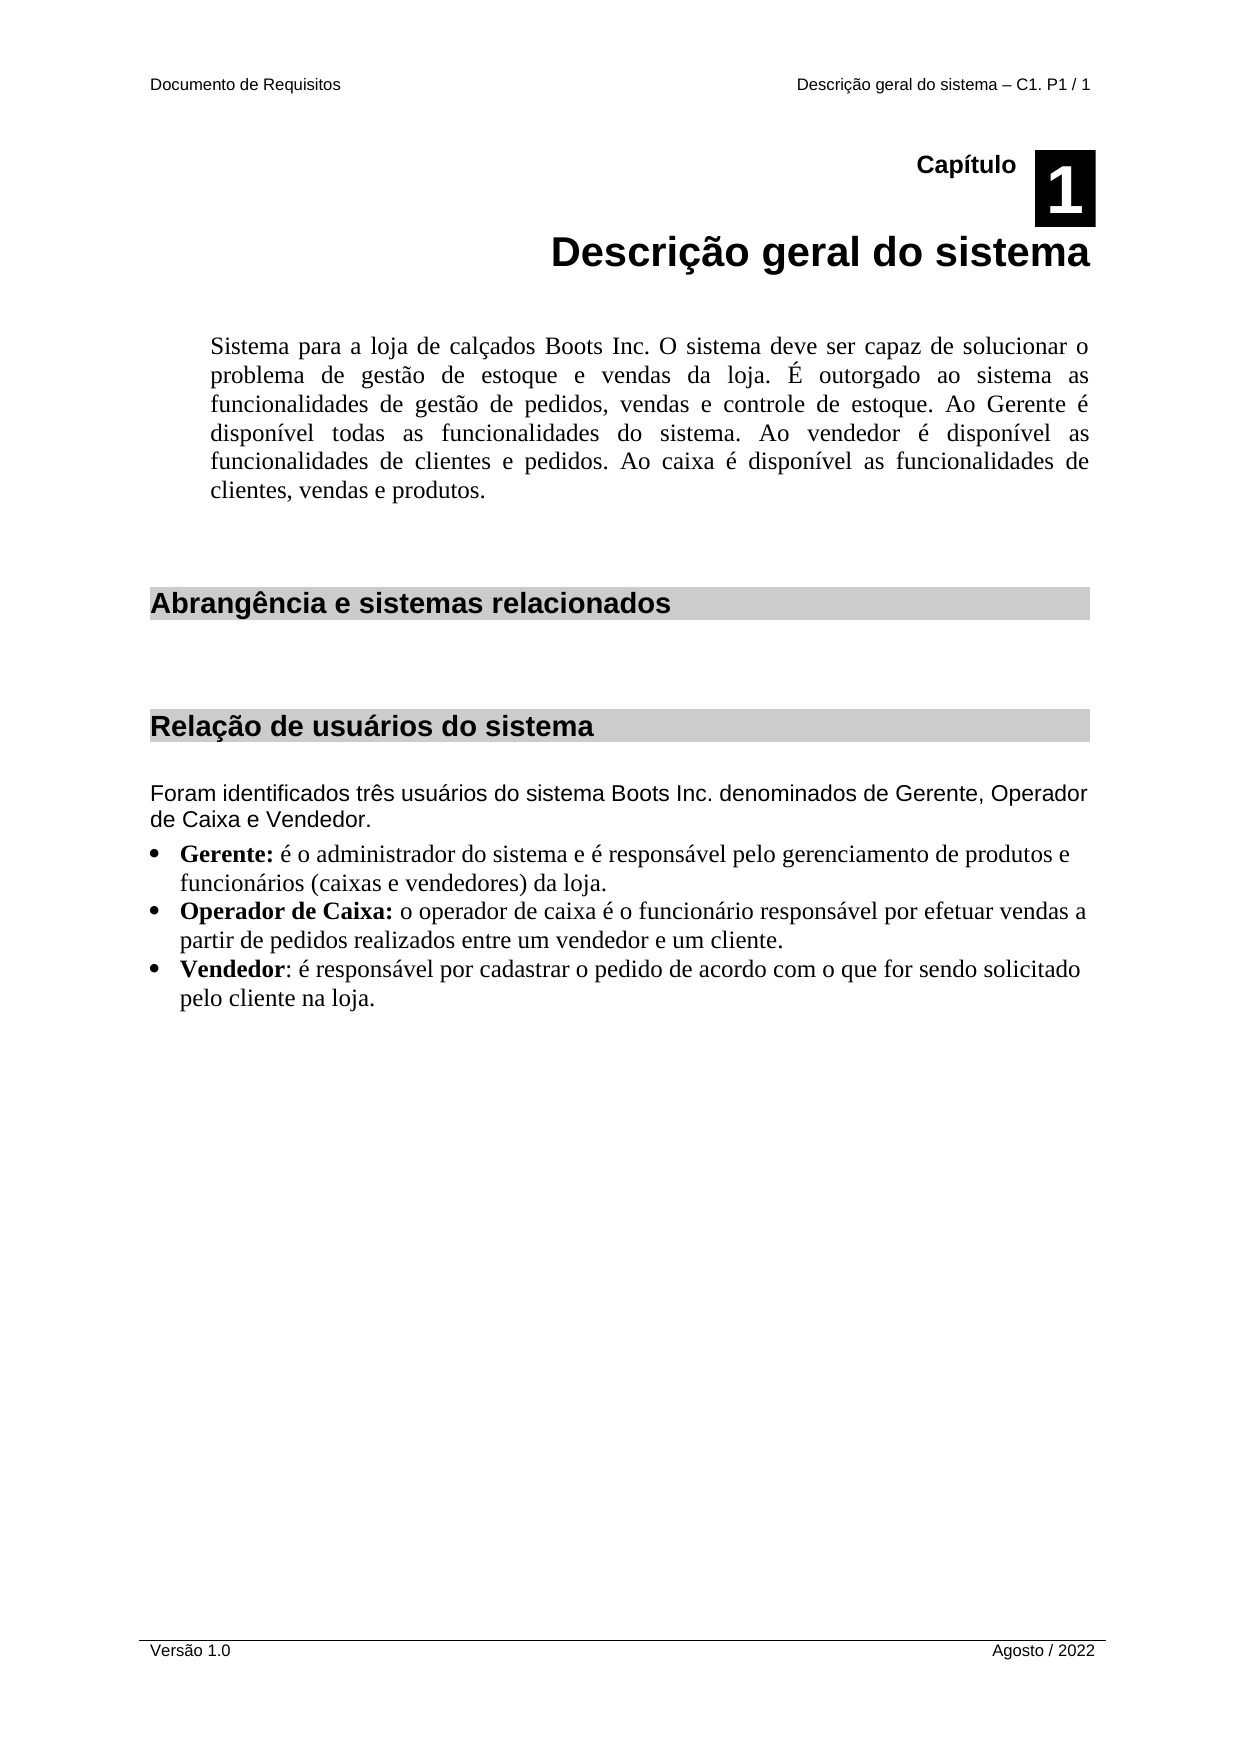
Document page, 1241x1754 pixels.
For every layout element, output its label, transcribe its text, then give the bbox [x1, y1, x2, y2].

text Sistema para a loja de calçados Boots Inc. O sistema deve ser capaz de solucionar o problema de gestão de estoque e vendas da loja. É outorgado ao sistema as funcionalidades de gestão de pedidos, vendas e controle de estoque. Ao Gerente é disponível todas as funcionalidades do sistema. Ao vendedor é disponível as funcionalidades de clientes e pedidos. Ao caixa é disponível as funcionalidades de clientes, vendas e produtos. [210, 331, 1090, 504]
list Gerente: é o administrador do sistema e é responsável pelo gerenciamento de produtos e funcionários (caixas e vendedores) da loja. [150, 839, 1090, 896]
list Vendedor: é responsável por cadastrar o pedido de acordo com o que for sendo solicitado pelo cliente na loja. [150, 954, 1090, 1011]
text Capítulo [210, 150, 1035, 227]
subtitle Descrição geral do sistema [150, 227, 1090, 275]
subtitle Foram identificados três usuários do sistema Boots Inc. denominados de Gerente, Operador de Caixa e Vendedor. [150, 780, 1090, 833]
list Operador de Caixa: o operador de caixa é o funcionário responsável por efetuar vendas a partir de pedidos realizados entre um vendedor e um cliente. [150, 896, 1090, 954]
subtitle Relação de usuários do sistema [150, 709, 1090, 742]
subtitle Abrangência e sistemas relacionados [150, 587, 1090, 620]
